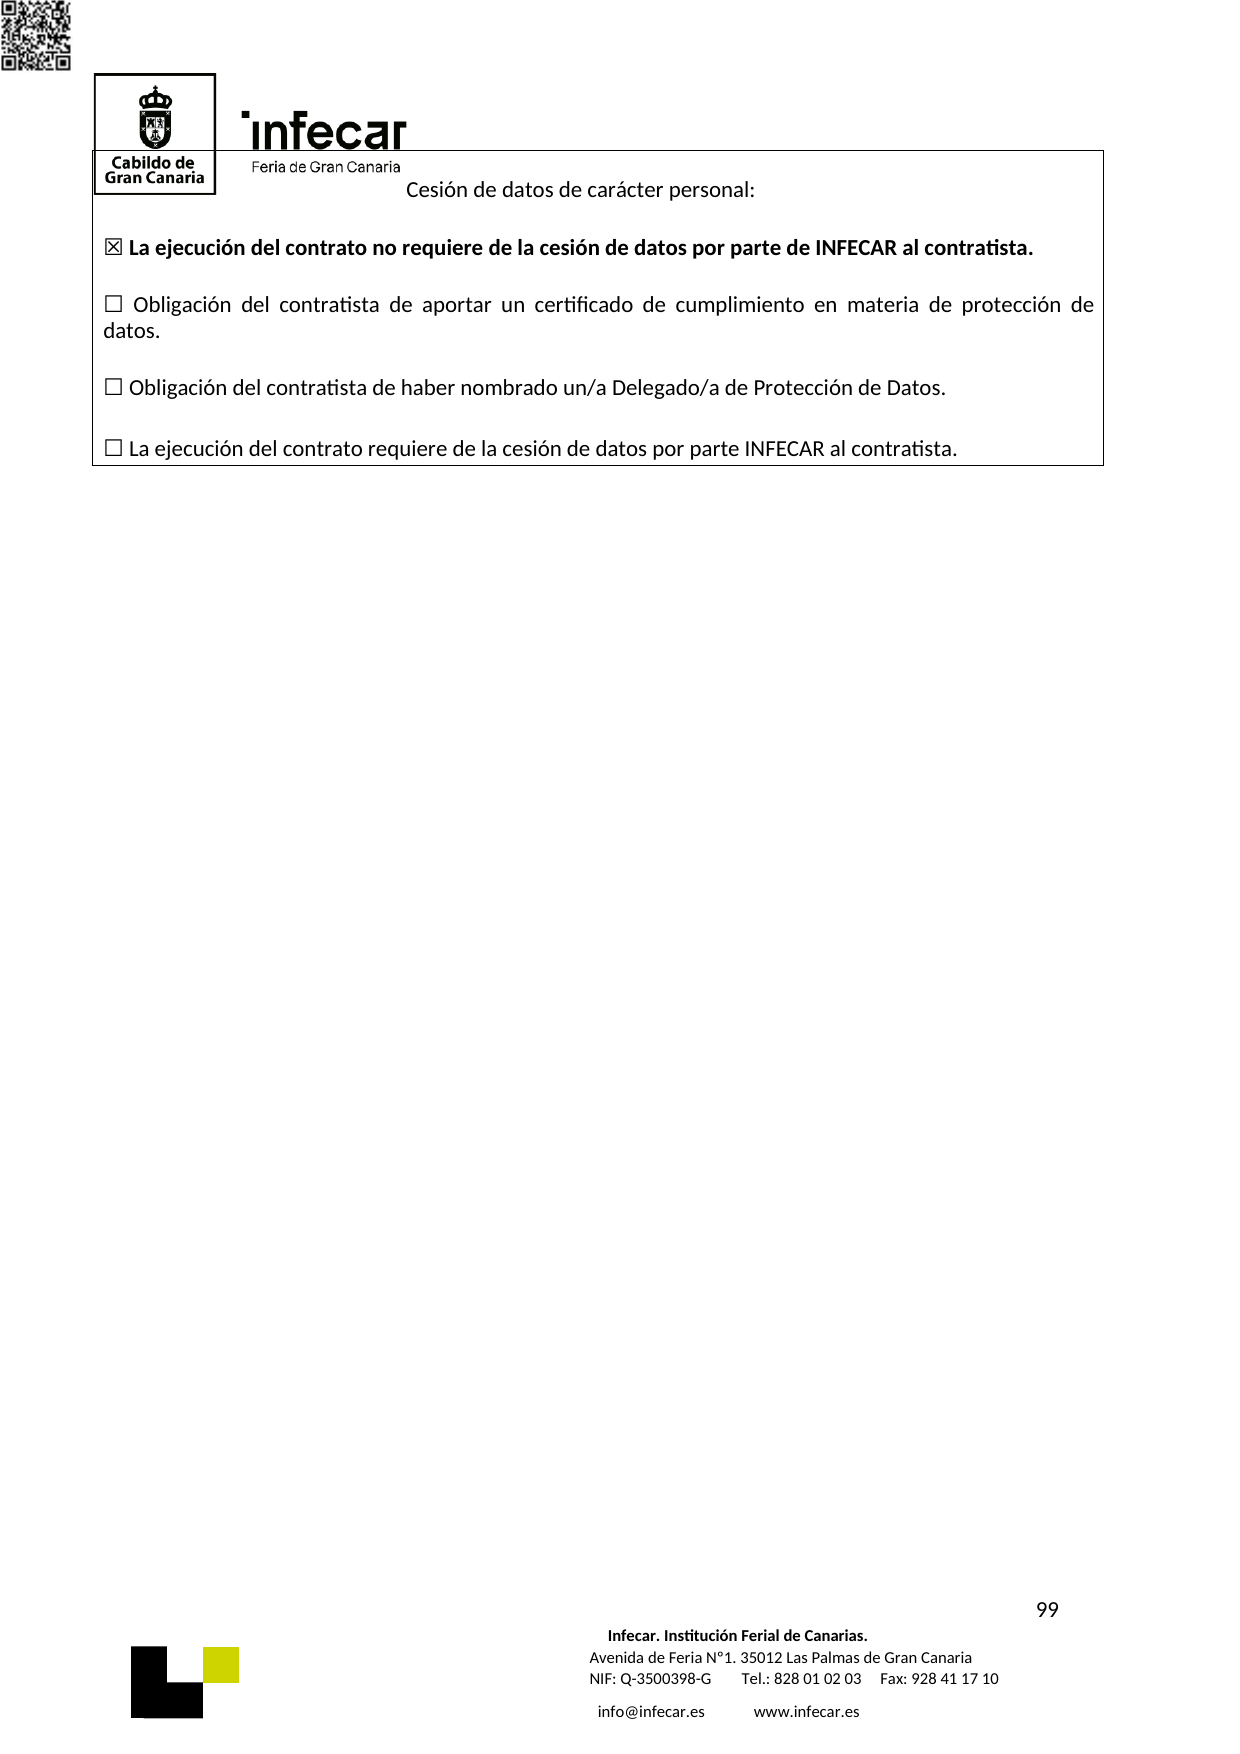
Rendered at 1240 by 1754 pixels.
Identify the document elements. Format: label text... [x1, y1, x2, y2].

table_cell Cesión de datos de carácter personal: ☒ La ejecución del contrato no requiere de la cesión de datos por parte de INFECAR al contratista. ☐ Obligación del contratista de aportar un certificado de cumplimiento en materia de protección de datos. ☐ Obligación del contratista de haber nombrado un/a Delegado/a de Protección de Datos. ☐ La ejecución del contrato requiere de la cesión de datos por parte INFECAR al contratista. [93, 151, 1103, 465]
